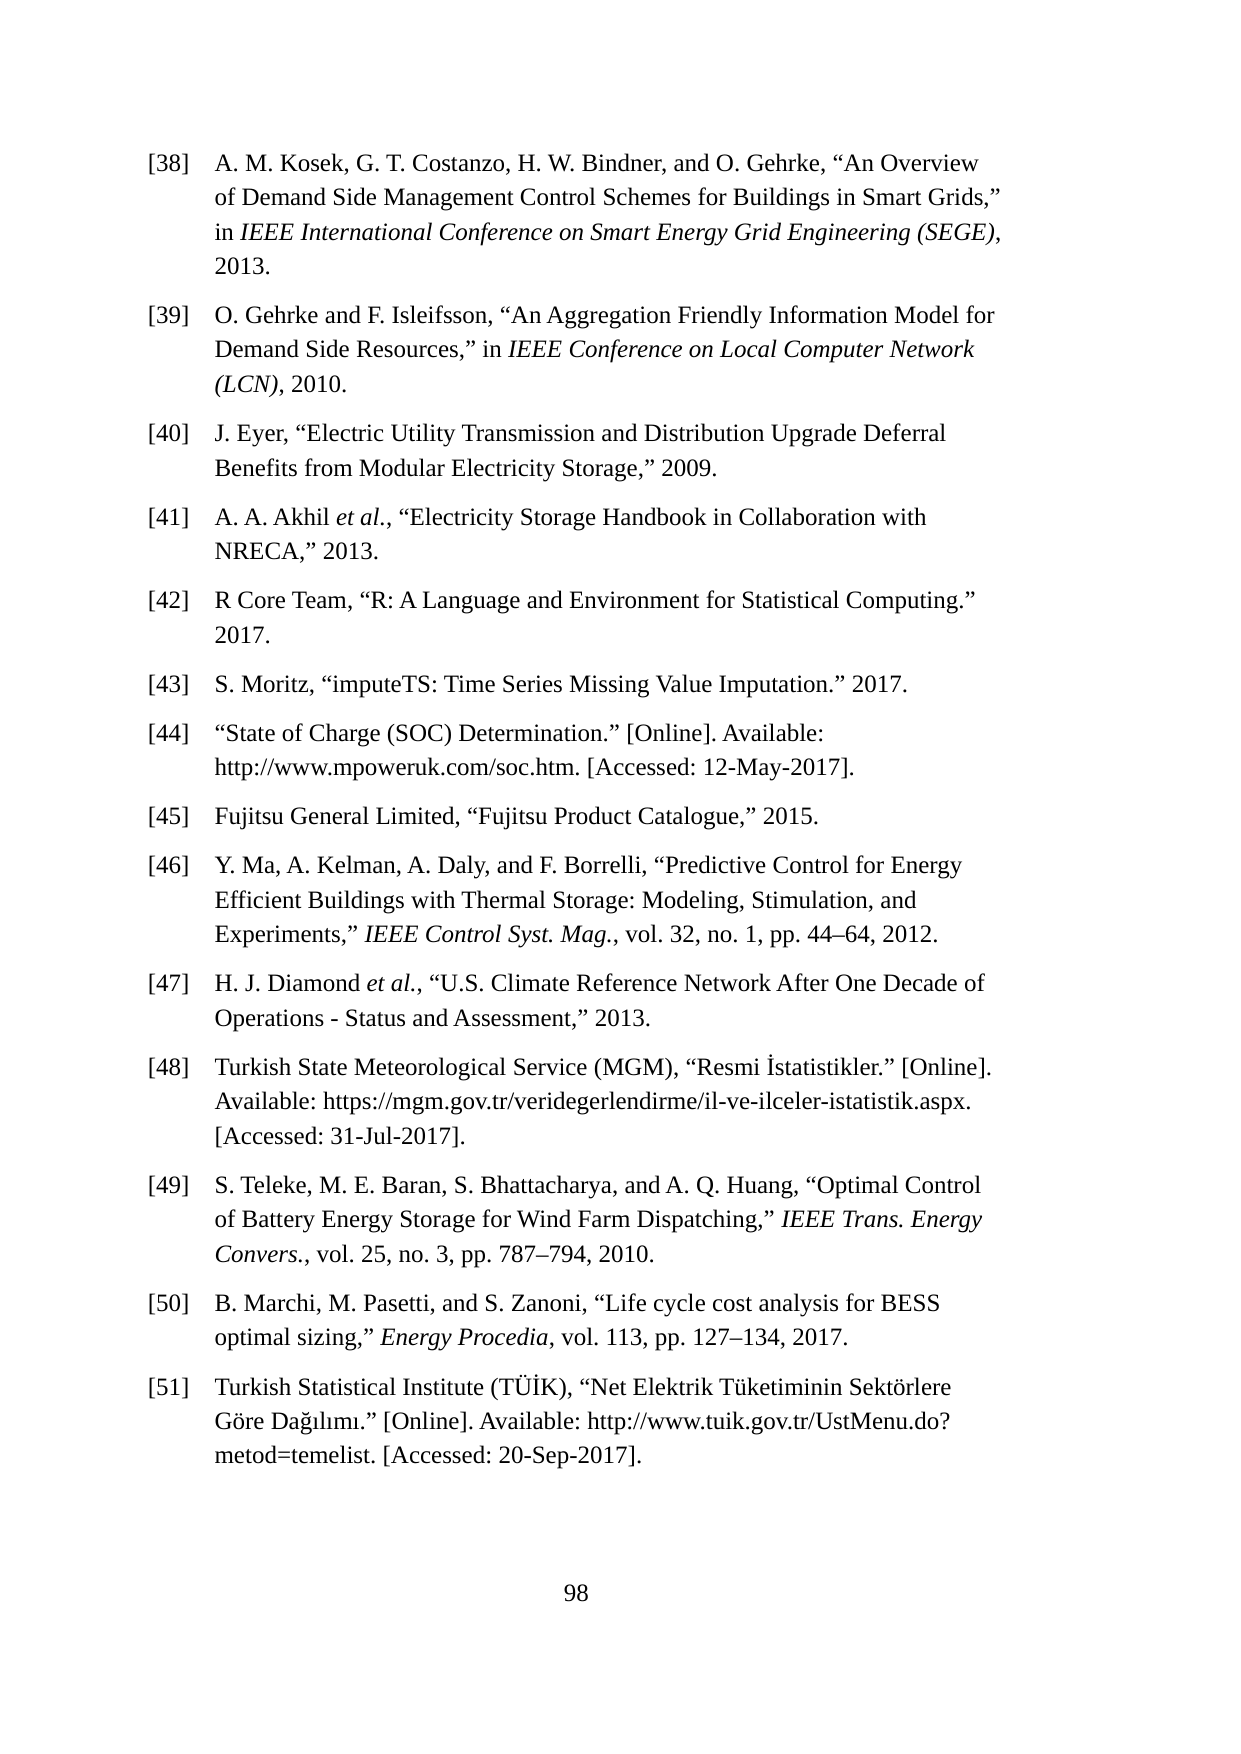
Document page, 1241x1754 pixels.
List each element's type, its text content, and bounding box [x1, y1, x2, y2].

text [45] Fujitsu General Limited, “Fujitsu Product Catalogue,” 2015. [148, 801, 1004, 830]
text [49] S. Teleke, M. E. Baran, S. Bhattacharya, and A. Q. Huang, “Optimal Control of Battery Energy Storage for Wind Farm Dispatching,” IEEE Trans. Energy Convers., vol. 25, no. 3, pp. 787–794, 2010. [148, 1170, 1004, 1268]
text [51] Turkish Statistical Institute (TÜİK), “Net Elektrik Tüketiminin Sektörlere Göre Dağılımı.” [Online]. Available: http://www.tuik.gov.tr/UstMenu.do?metod=temelist. [Accessed: 20-Sep-2017]. [148, 1372, 1004, 1469]
text [39] O. Gehrke and F. Isleifsson, “An Aggregation Friendly Information Model for Demand Side Resources,” in IEEE Conference on Local Computer Network (LCN), 2010. [148, 300, 1004, 398]
text [50] B. Marchi, M. Pasetti, and S. Zanoni, “Life cycle cost analysis for BESS optimal sizing,” Energy Procedia, vol. 113, pp. 127–134, 2017. [148, 1288, 1004, 1351]
text [46] Y. Ma, A. Kelman, A. Daly, and F. Borrelli, “Predictive Control for Energy Efficient Buildings with Thermal Storage: Modeling, Stimulation, and Experiments,” IEEE Control Syst. Mag., vol. 32, no. 1, pp. 44–64, 2012. [148, 850, 1004, 948]
text [38] A. M. Kosek, G. T. Costanzo, H. W. Bindner, and O. Gehrke, “An Overview of Demand Side Management Control Schemes for Buildings in Smart Grids,” in IEEE International Conference on Smart Energy Grid Engineering (SEGE), 2013. [148, 148, 1004, 280]
text [47] H. J. Diamond et al., “U.S. Climate Reference Network After One Decade of Operations - Status and Assessment,” 2013. [148, 968, 1004, 1032]
text [42] R Core Team, “R: A Language and Environment for Statistical Computing.” 2017. [148, 585, 1004, 648]
text [40] J. Eyer, “Electric Utility Transmission and Distribution Upgrade Deferral Benefits from Modular Electricity Storage,” 2009. [148, 418, 1004, 481]
text [43] S. Moritz, “imputeTS: Time Series Missing Value Imputation.” 2017. [148, 669, 1004, 697]
text [48] Turkish State Meteorological Service (MGM), “Resmi İstatistikler.” [Online]. Available: https://mgm.gov.tr/veridegerlendirme/il-ve-ilceler-istatistik.aspx. [Accessed: 31-Jul-2017]. [148, 1052, 1004, 1150]
text [41] A. A. Akhil et al., “Electricity Storage Handbook in Collaboration with NRECA,” 2013. [148, 502, 1004, 565]
text [44] “State of Charge (SOC) Determination.” [Online]. Available: http://www.mpoweruk.com/soc.htm. [Accessed: 12-May-2017]. [148, 718, 1004, 781]
